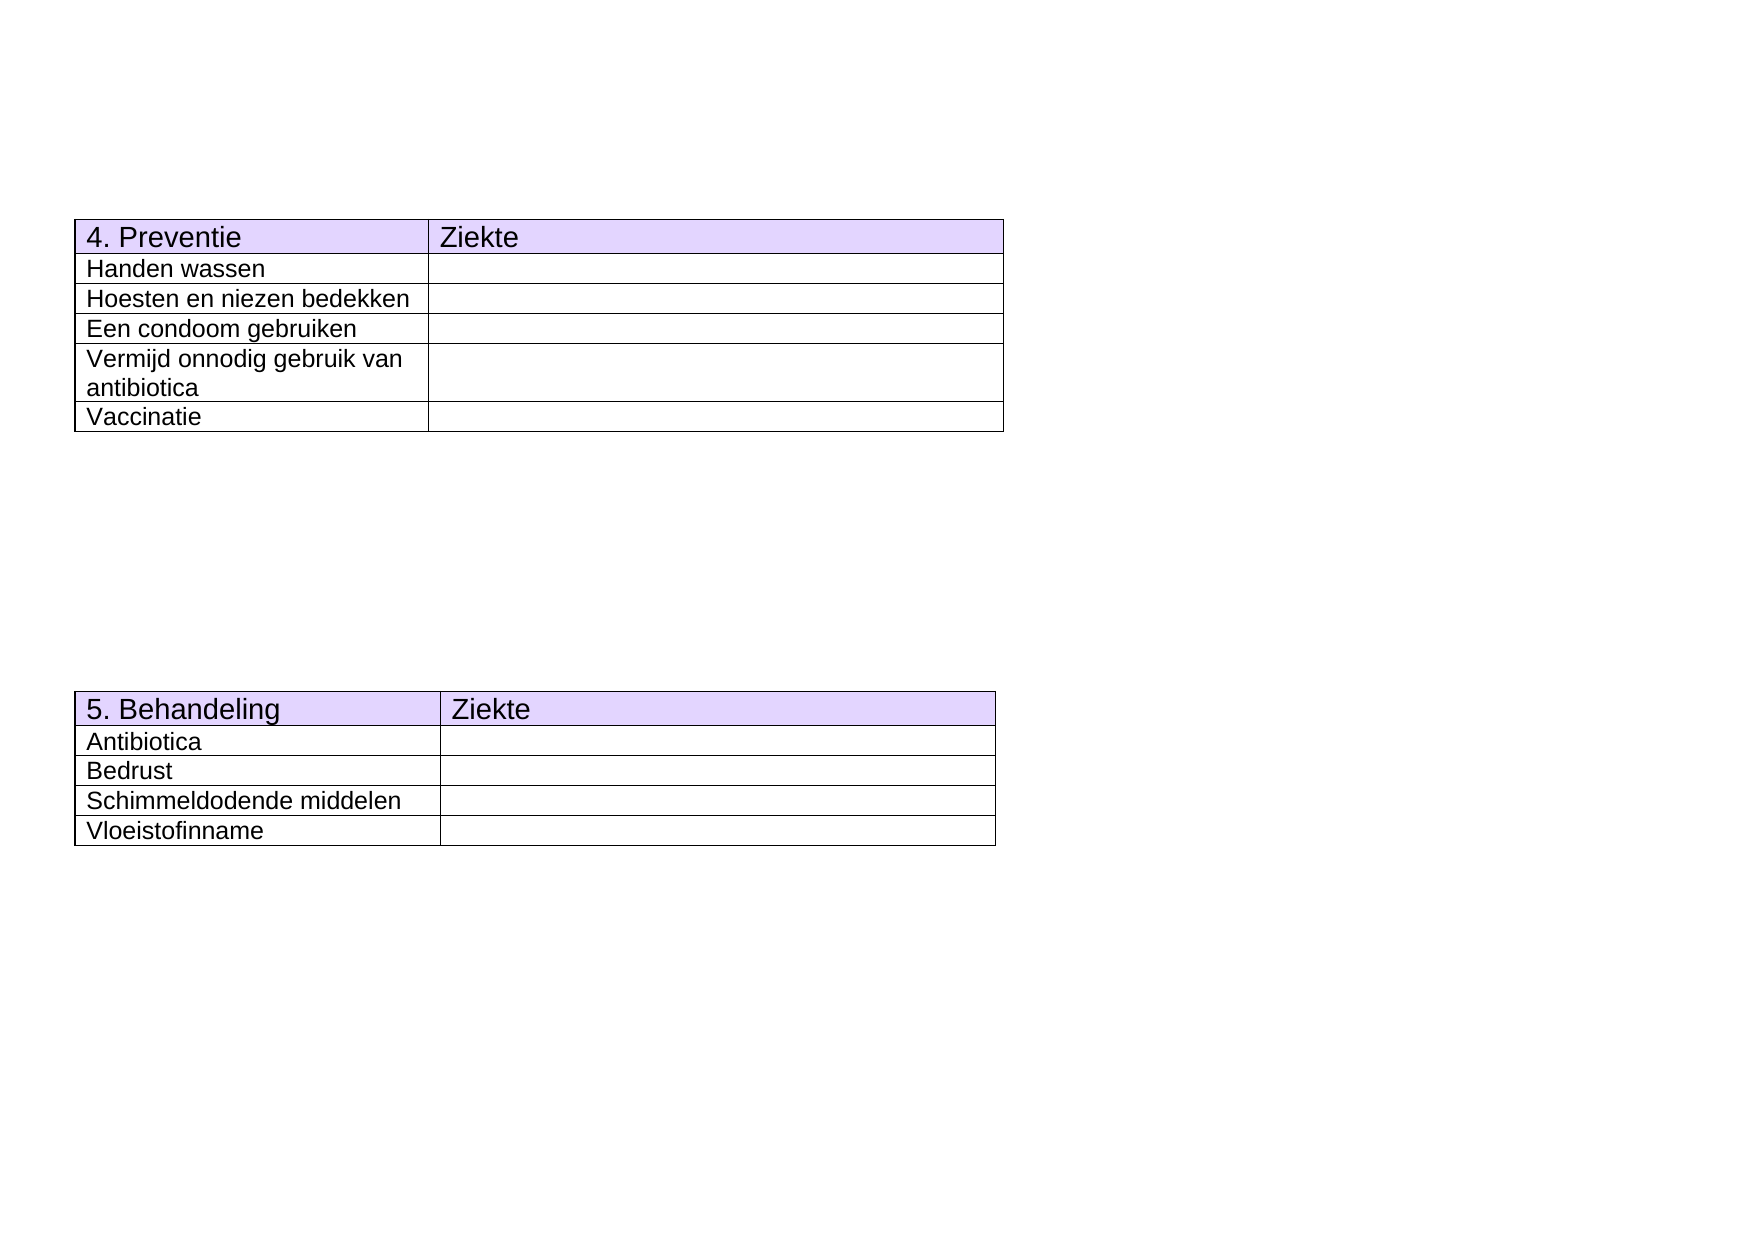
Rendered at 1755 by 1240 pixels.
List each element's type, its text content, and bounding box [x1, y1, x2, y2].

table_cell [429, 344, 1003, 401]
table_cell [429, 402, 1003, 431]
table_cell Een condoom gebruiken [76, 314, 428, 343]
table_cell [429, 254, 1003, 283]
table_cell Antibiotica [76, 726, 440, 755]
table_cell [441, 756, 995, 785]
table_cell Vaccinatie [76, 402, 428, 431]
table_cell [429, 314, 1003, 343]
table_cell Handen wassen [76, 254, 428, 283]
table_cell Vermijd onnodig gebruik van antibiotica [76, 344, 428, 401]
table_cell [441, 816, 995, 844]
table_cell [429, 284, 1003, 313]
table_cell Schimmeldodende middelen [76, 786, 440, 815]
table_header Ziekte [441, 692, 995, 725]
table_cell Bedrust [76, 756, 440, 785]
table_cell Hoesten en niezen bedekken [76, 284, 428, 313]
table_header Ziekte [429, 220, 1003, 253]
table_cell [441, 726, 995, 755]
table_cell [441, 786, 995, 815]
table_header 4. Preventie [76, 220, 428, 253]
table_header 5. Behandeling [76, 692, 440, 725]
table_cell Vloeistofinname [76, 816, 440, 844]
